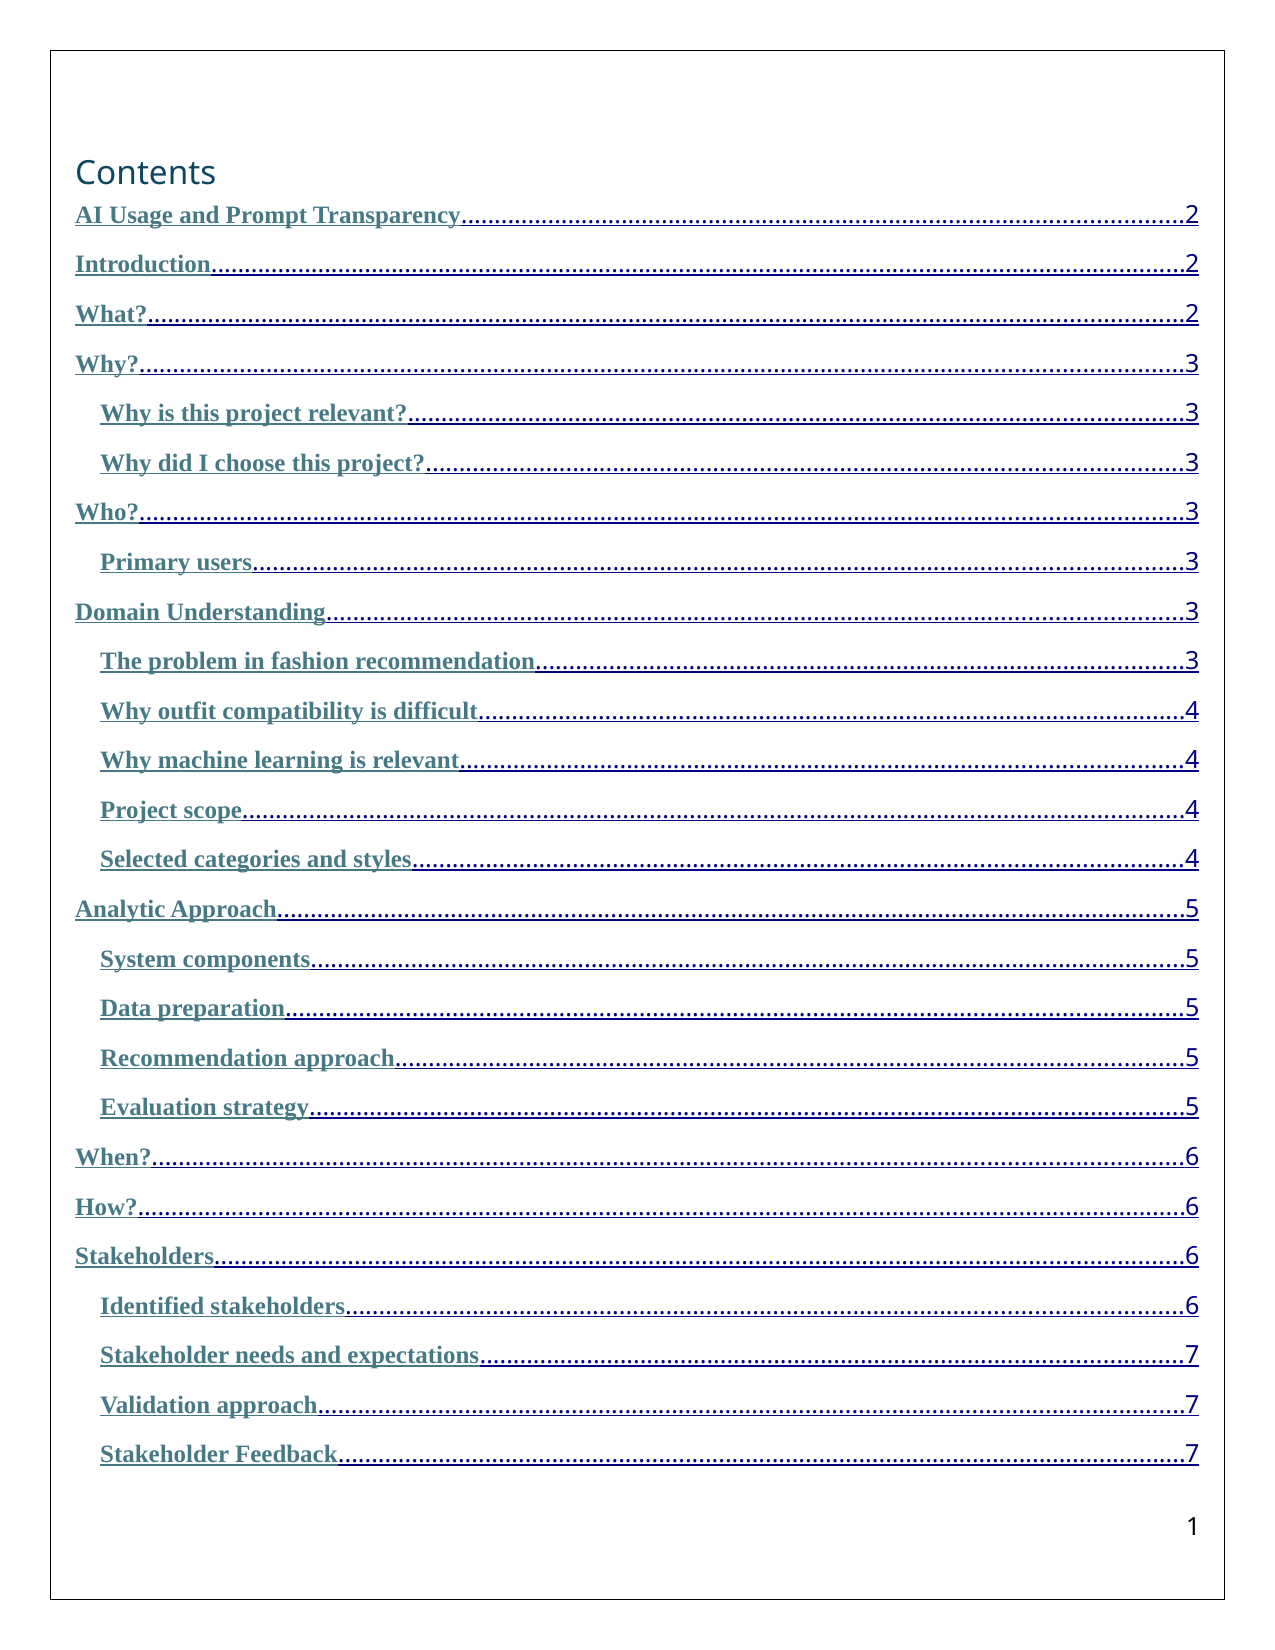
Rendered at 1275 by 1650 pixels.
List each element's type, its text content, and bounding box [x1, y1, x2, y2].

text Introduction 2 [75, 246, 1200, 280]
text Selected categories and styles 4 [100, 841, 1200, 875]
text Why did I choose this project? 3 [100, 444, 1200, 478]
text Why outfit compatibility is difficult 4 [100, 692, 1200, 726]
text AI Usage and Prompt Transparency 2 [75, 197, 1200, 231]
text What? 2 [75, 296, 1200, 330]
subtitle Contents [75, 148, 1200, 194]
text Why machine learning is relevant 4 [100, 742, 1200, 776]
text Stakeholder Feedback 7 [100, 1436, 1200, 1470]
text Recommendation approach 5 [100, 1039, 1200, 1073]
text Stakeholders 6 [75, 1238, 1200, 1272]
text Why? 3 [75, 345, 1200, 379]
text Validation approach 7 [100, 1387, 1200, 1421]
text Who? 3 [75, 494, 1200, 528]
text System components 5 [100, 940, 1200, 974]
text When? 6 [75, 1139, 1200, 1173]
text Data preparation 5 [100, 990, 1200, 1024]
text Domain Understanding 3 [75, 593, 1200, 627]
text Evaluation strategy 5 [100, 1089, 1200, 1123]
text Stakeholder needs and expectations 7 [100, 1337, 1200, 1371]
text Primary users 3 [100, 544, 1200, 578]
text Identified stakeholders 6 [100, 1287, 1200, 1321]
text The problem in fashion recommendation 3 [100, 643, 1200, 677]
text Why is this project relevant? 3 [100, 395, 1200, 429]
text Project scope 4 [100, 792, 1200, 826]
text Analytic Approach 5 [75, 891, 1200, 925]
text How? 6 [75, 1188, 1200, 1222]
